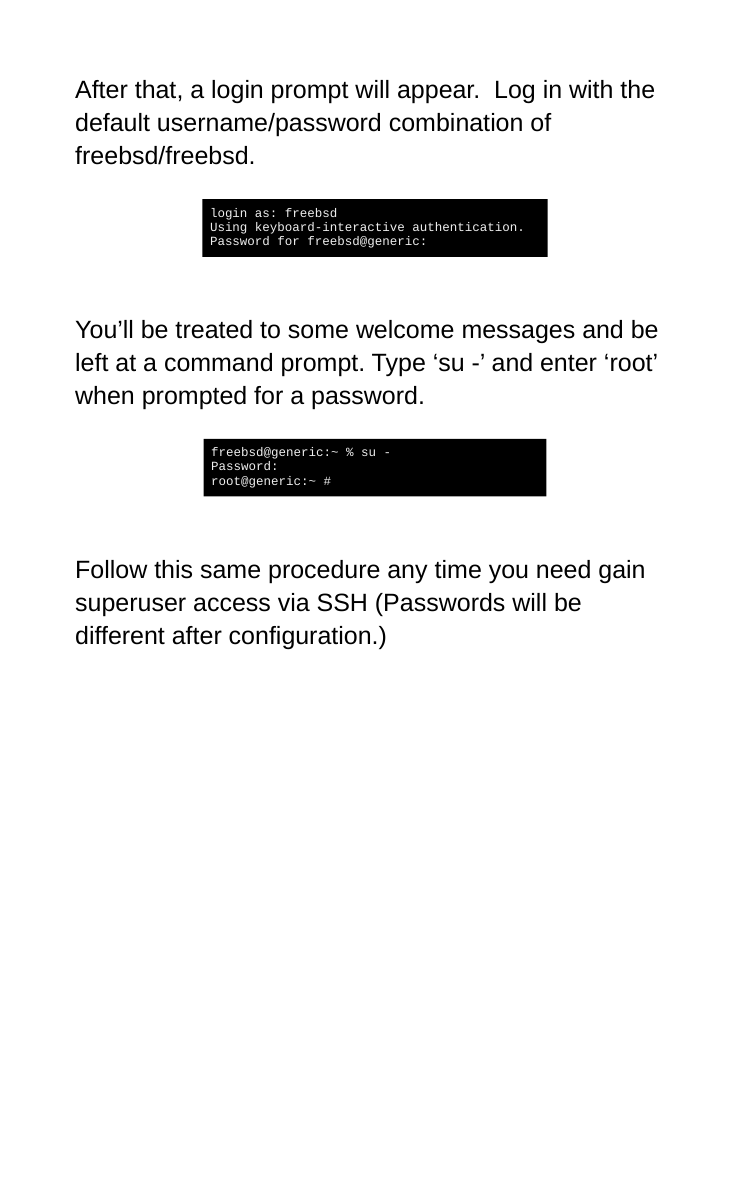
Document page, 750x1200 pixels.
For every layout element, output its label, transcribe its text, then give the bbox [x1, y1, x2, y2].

text After that, a login prompt will appear. Log in with the default username/password combination of freebsd/freebsd. [75, 75, 675, 170]
text Follow this same procedure any time you need gain superuser access via SSH (Passwords will be different after configuration.) [75, 555, 675, 649]
text You’ll be treated to some welcome messages and be left at a command prompt. Type ‘su -’ and enter ‘root’ when prompted for a password. [75, 315, 675, 410]
